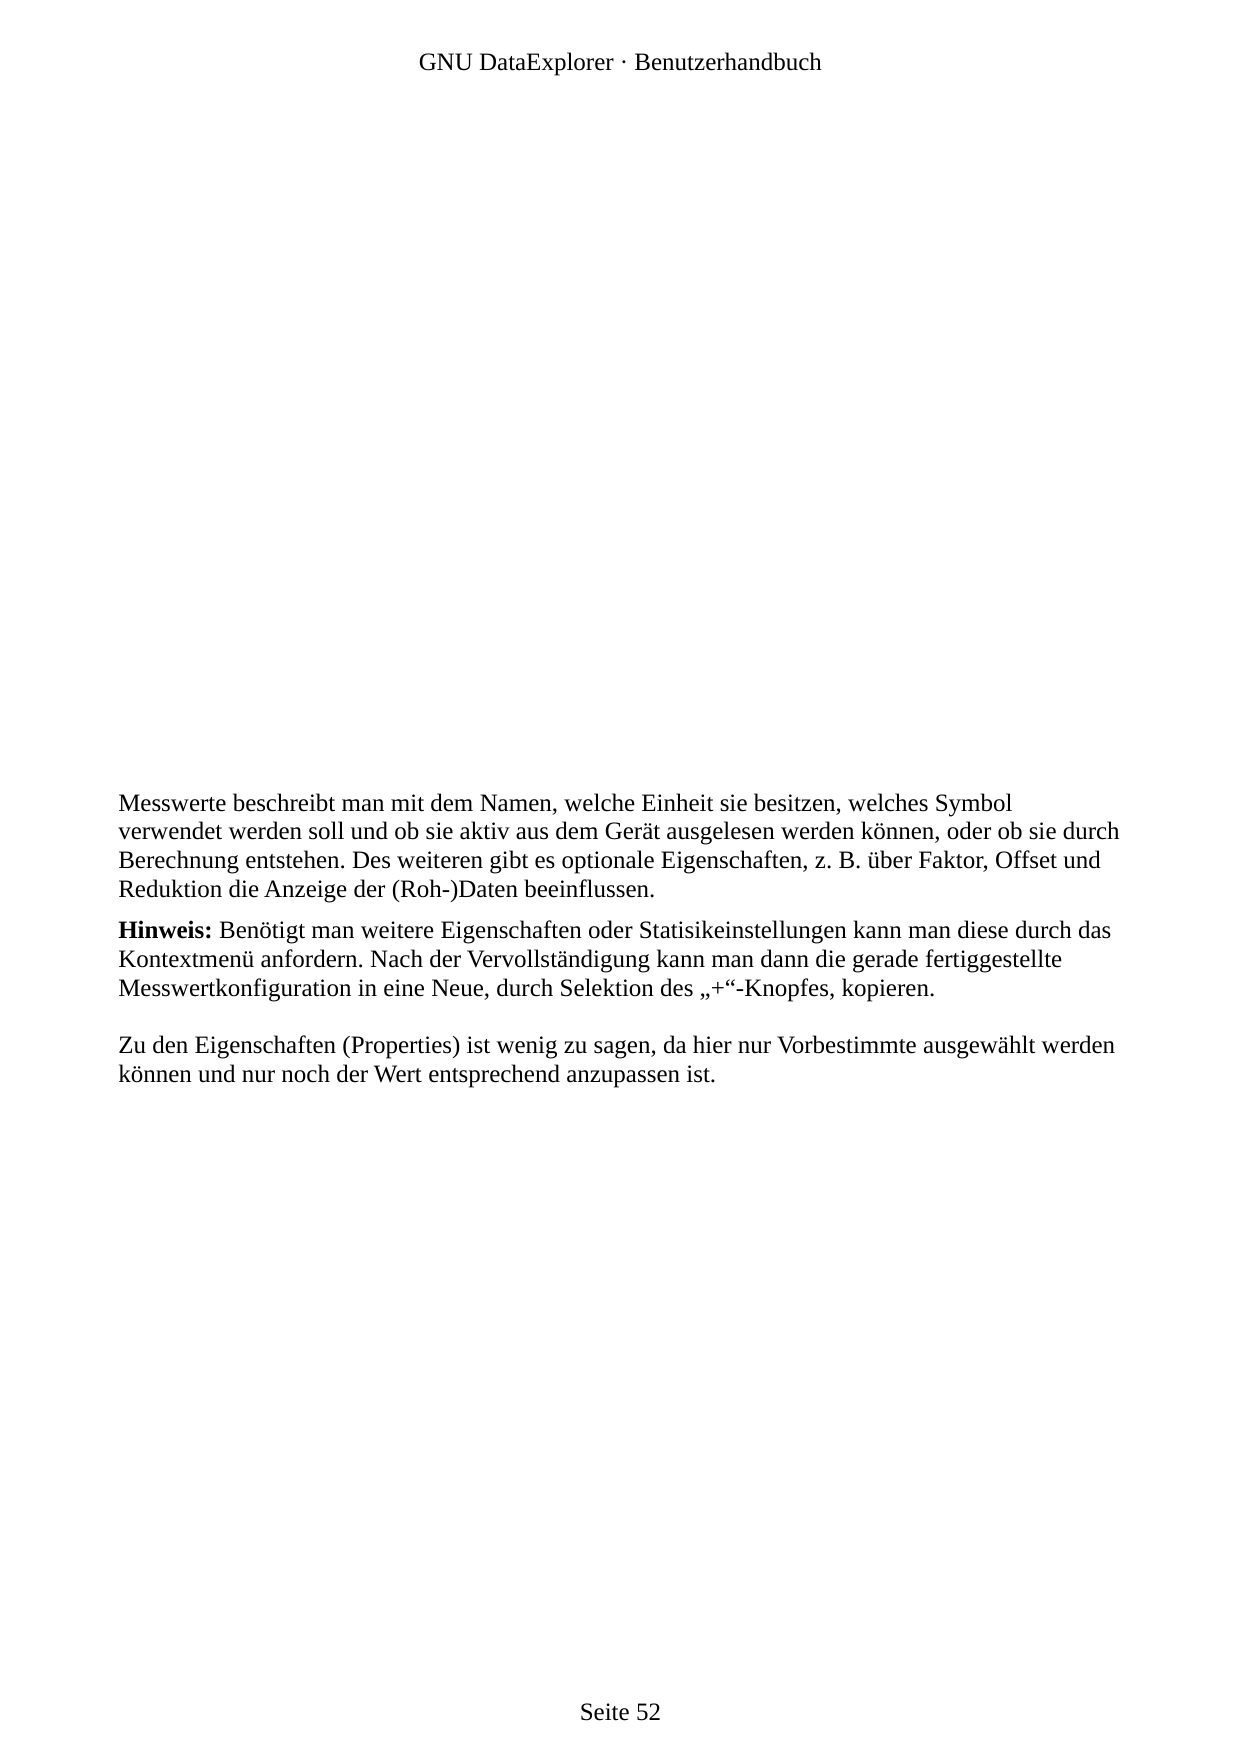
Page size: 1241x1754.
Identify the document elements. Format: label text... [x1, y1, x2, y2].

text Hinweis: Benötigt man weitere Eigenschaften oder Statisikeinstellungen kann man diese durch das Kontextmenü anfordern. Nach der Vervollständigung kann man dann die gerade fertiggestellte Messwertkonfiguration in eine Neue, durch Selektion des „+“-Knopfes, kopieren. Zu den Eigenschaften (Properties) ist wenig zu sagen, da hier nur Vorbestimmte ausgewählt werden können und nur noch der Wert entsprechend anzupassen ist. [118, 915, 1122, 1088]
text Messwerte beschreibt man mit dem Namen, welche Einheit sie besitzen, welches Symbol verwendet werden soll und ob sie aktiv aus dem Gerät ausgelesen werden können, oder ob sie durch Berechnung entstehen. Des weiteren gibt es optionale Eigenschaften, z. B. über Faktor, Offset und Reduktion die Anzeige der (Roh-)Daten beeinflussen. [118, 106, 1122, 903]
